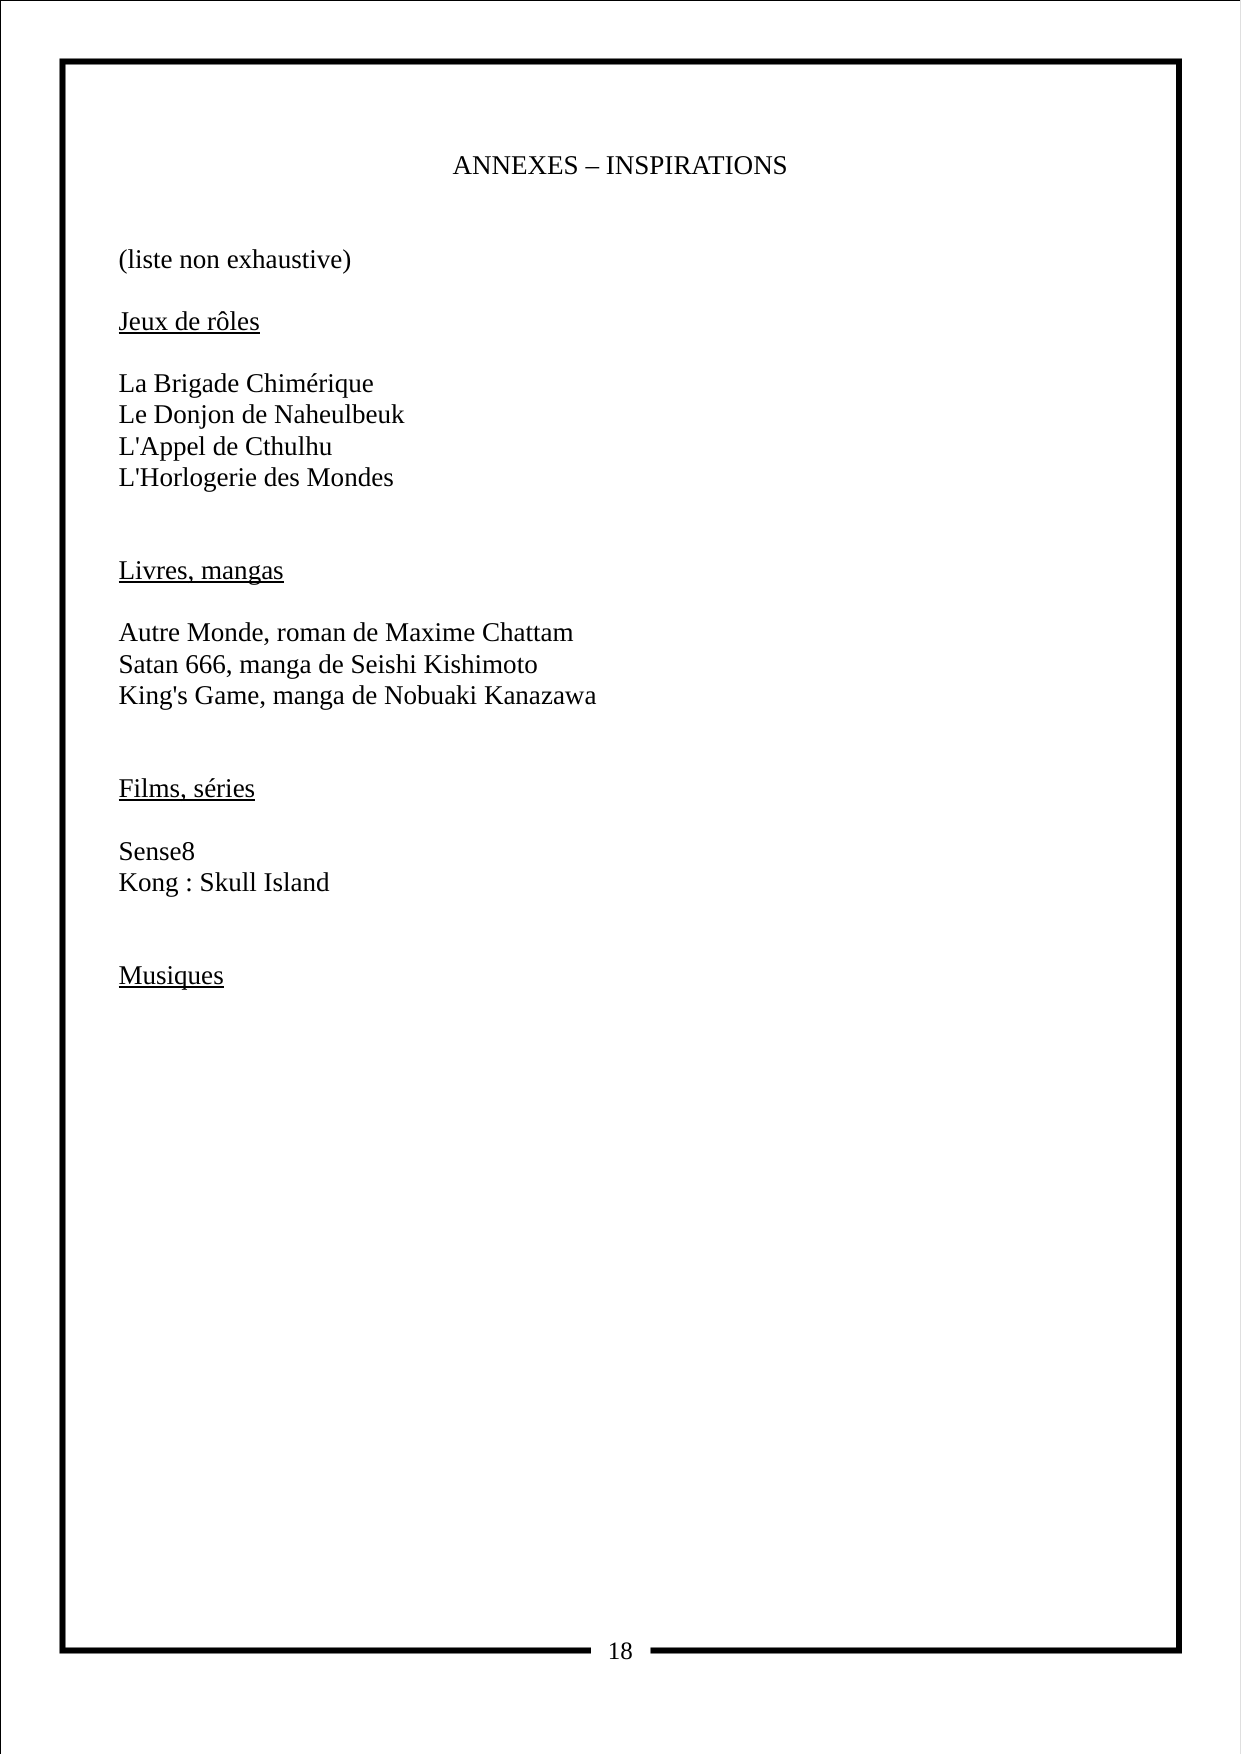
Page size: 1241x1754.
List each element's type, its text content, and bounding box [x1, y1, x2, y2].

text Kong : Skull Island [118, 866, 1122, 897]
text Musiques [118, 959, 1122, 990]
text ANNEXES – INSPIRATIONS [118, 149, 1122, 181]
text L'Appel de Cthulhu [118, 430, 1122, 461]
text L'Horlogerie des Mondes [118, 461, 1122, 492]
text Satan 666, manga de Seishi Kishimoto [118, 648, 1122, 679]
text King's Game, manga de Nobuaki Kanazawa [118, 679, 1122, 710]
text Jeux de rôles [118, 305, 1122, 336]
text Autre Monde, roman de Maxime Chattam [118, 617, 1122, 648]
text La Brigade Chimérique [118, 367, 1122, 398]
text Sense8 [118, 834, 1122, 866]
text Le Donjon de Naheulbeuk [118, 398, 1122, 430]
text Livres, mangas [118, 554, 1122, 585]
picture [1, 1, 1240, 1754]
text (liste non exhaustive) [118, 243, 1122, 274]
text Films, séries [118, 772, 1122, 803]
